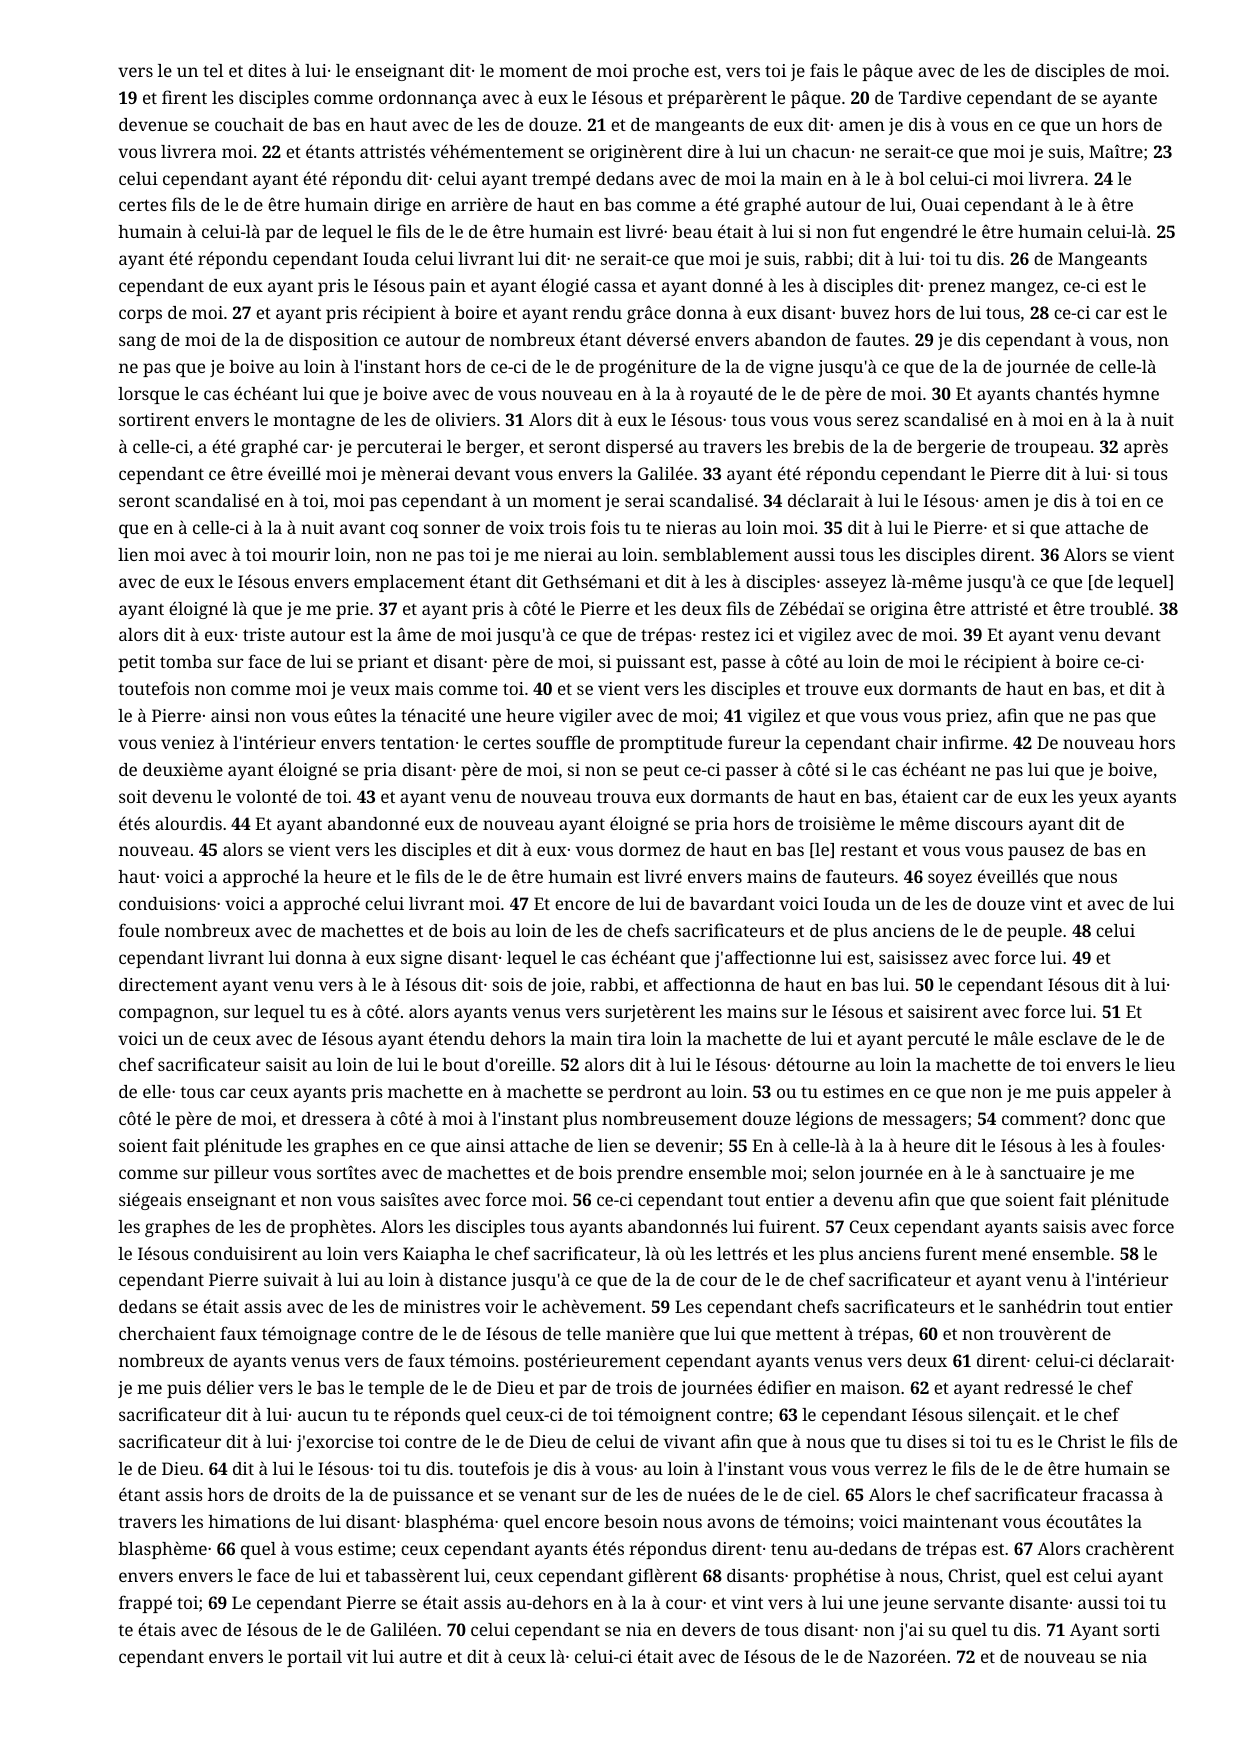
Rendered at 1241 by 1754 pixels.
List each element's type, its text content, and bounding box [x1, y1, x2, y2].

text vers le un tel et dites à lui· le enseignant dit· le moment de moi proche est, vers toi je fais le pâque avec de les de disciples de moi. 19 et firent les disciples comme ordonnança avec à eux le Iésous et préparèrent le pâque. 20 de Tardive cependant de se ayante devenue se couchait de bas en haut avec de les de douze. 21 et de mangeants de eux dit· amen je dis à vous en ce que un hors de vous livrera moi. 22 et étants attristés véhémentement se originèrent dire à lui un chacun· ne serait-ce que moi je suis, Maître; 23 celui cependant ayant été répondu dit· celui ayant trempé dedans avec de moi la main en à le à bol celui-ci moi livrera. 24 le certes fils de le de être humain dirige en arrière de haut en bas comme a été graphé autour de lui, Ouai cependant à le à être humain à celui-là par de lequel le fils de le de être humain est livré· beau était à lui si non fut engendré le être humain celui-là. 25 ayant été répondu cependant Iouda celui livrant lui dit· ne serait-ce que moi je suis, rabbi; dit à lui· toi tu dis. 26 de Mangeants cependant de eux ayant pris le Iésous pain et ayant élogié cassa et ayant donné à les à disciples dit· prenez mangez, ce-ci est le corps de moi. 27 et ayant pris récipient à boire et ayant rendu grâce donna à eux disant· buvez hors de lui tous, 28 ce-ci car est le sang de moi de la de disposition ce autour de nombreux étant déversé envers abandon de fautes. 29 je dis cependant à vous, non ne pas que je boive au loin à l'instant hors de ce-ci de le de progéniture de la de vigne jusqu'à ce que de la de journée de celle-là lorsque le cas échéant lui que je boive avec de vous nouveau en à la à royauté de le de père de moi. 30 Et ayants chantés hymne sortirent envers le montagne de les de oliviers. 31 Alors dit à eux le Iésous· tous vous vous serez scandalisé en à moi en à la à nuit à celle-ci, a été graphé car· je percuterai le berger, et seront dispersé au travers les brebis de la de bergerie de troupeau. 32 après cependant ce être éveillé moi je mènerai devant vous envers la Galilée. 33 ayant été répondu cependant le Pierre dit à lui· si tous seront scandalisé en à toi, moi pas cependant à un moment je serai scandalisé. 34 déclarait à lui le Iésous· amen je dis à toi en ce que en à celle-ci à la à nuit avant coq sonner de voix trois fois tu te nieras au loin moi. 35 dit à lui le Pierre· et si que attache de lien moi avec à toi mourir loin, non ne pas toi je me nierai au loin. semblablement aussi tous les disciples dirent. 36 Alors se vient avec de eux le Iésous envers emplacement étant dit Gethsémani et dit à les à disciples· asseyez là-même jusqu'à ce que [de lequel] ayant éloigné là que je me prie. 37 et ayant pris à côté le Pierre et les deux fils de Zébédaï se origina être attristé et être troublé. 38 alors dit à eux· triste autour est la âme de moi jusqu'à ce que de trépas· restez ici et vigilez avec de moi. 39 Et ayant venu devant petit tomba sur face de lui se priant et disant· père de moi, si puissant est, passe à côté au loin de moi le récipient à boire ce-ci· toutefois non comme moi je veux mais comme toi. 40 et se vient vers les disciples et trouve eux dormants de haut en bas, et dit à le à Pierre· ainsi non vous eûtes la ténacité une heure vigiler avec de moi; 41 vigilez et que vous vous priez, afin que ne pas que vous veniez à l'intérieur envers tentation· le certes souffle de promptitude fureur la cependant chair infirme. 42 De nouveau hors de deuxième ayant éloigné se pria disant· père de moi, si non se peut ce-ci passer à côté si le cas échéant ne pas lui que je boive, soit devenu le volonté de toi. 43 et ayant venu de nouveau trouva eux dormants de haut en bas, étaient car de eux les yeux ayants étés alourdis. 44 Et ayant abandonné eux de nouveau ayant éloigné se pria hors de troisième le même discours ayant dit de nouveau. 45 alors se vient vers les disciples et dit à eux· vous dormez de haut en bas [le] restant et vous vous pausez de bas en haut· voici a approché la heure et le fils de le de être humain est livré envers mains de fauteurs. 46 soyez éveillés que nous conduisions· voici a approché celui livrant moi. 47 Et encore de lui de bavardant voici Iouda un de les de douze vint et avec de lui foule nombreux avec de machettes et de bois au loin de les de chefs sacrificateurs et de plus anciens de le de peuple. 48 celui cependant livrant lui donna à eux signe disant· lequel le cas échéant que j'affectionne lui est, saisissez avec force lui. 49 et directement ayant venu vers à le à Iésous dit· sois de joie, rabbi, et affectionna de haut en bas lui. 50 le cependant Iésous dit à lui· compagnon, sur lequel tu es à côté. alors ayants venus vers surjetèrent les mains sur le Iésous et saisirent avec force lui. 51 Et voici un de ceux avec de Iésous ayant étendu dehors la main tira loin la machette de lui et ayant percuté le mâle esclave de le de chef sacrificateur saisit au loin de lui le bout d'oreille. 52 alors dit à lui le Iésous· détourne au loin la machette de toi envers le lieu de elle· tous car ceux ayants pris machette en à machette se perdront au loin. 53 ou tu estimes en ce que non je me puis appeler à côté le père de moi, et dressera à côté à moi à l'instant plus nombreusement douze légions de messagers; 54 comment? donc que soient fait plénitude les graphes en ce que ainsi attache de lien se devenir; 55 En à celle-là à la à heure dit le Iésous à les à foules· comme sur pilleur vous sortîtes avec de machettes et de bois prendre ensemble moi; selon journée en à le à sanctuaire je me siégeais enseignant et non vous saisîtes avec force moi. 56 ce-ci cependant tout entier a devenu afin que que soient fait plénitude les graphes de les de prophètes. Alors les disciples tous ayants abandonnés lui fuirent. 57 Ceux cependant ayants saisis avec force le Iésous conduisirent au loin vers Kaiapha le chef sacrificateur, là où les lettrés et les plus anciens furent mené ensemble. 58 le cependant Pierre suivait à lui au loin à distance jusqu'à ce que de la de cour de le de chef sacrificateur et ayant venu à l'intérieur dedans se était assis avec de les de ministres voir le achèvement. 59 Les cependant chefs sacrificateurs et le sanhédrin tout entier cherchaient faux témoignage contre de le de Iésous de telle manière que lui que mettent à trépas, 60 et non trouvèrent de nombreux de ayants venus vers de faux témoins. postérieurement cependant ayants venus vers deux 61 dirent· celui-ci déclarait· je me puis délier vers le bas le temple de le de Dieu et par de trois de journées édifier en maison. 62 et ayant redressé le chef sacrificateur dit à lui· aucun tu te réponds quel ceux-ci de toi témoignent contre; 63 le cependant Iésous silençait. et le chef sacrificateur dit à lui· j'exorcise toi contre de le de Dieu de celui de vivant afin que à nous que tu dises si toi tu es le Christ le fils de le de Dieu. 64 dit à lui le Iésous· toi tu dis. toutefois je dis à vous· au loin à l'instant vous vous verrez le fils de le de être humain se étant assis hors de droits de la de puissance et se venant sur de les de nuées de le de ciel. 65 Alors le chef sacrificateur fracassa à travers les himations de lui disant· blasphéma· quel encore besoin nous avons de témoins; voici maintenant vous écoutâtes la blasphème· 66 quel à vous estime; ceux cependant ayants étés répondus dirent· tenu au-dedans de trépas est. 67 Alors crachèrent envers envers le face de lui et tabassèrent lui, ceux cependant giflèrent 68 disants· prophétise à nous, Christ, quel est celui ayant frappé toi; 69 Le cependant Pierre se était assis au-dehors en à la à cour· et vint vers à lui une jeune servante disante· aussi toi tu te étais avec de Iésous de le de Galiléen. 70 celui cependant se nia en devers de tous disant· non j'ai su quel tu dis. 71 Ayant sorti cependant envers le portail vit lui autre et dit à ceux là· celui-ci était avec de Iésous de le de Nazoréen. 72 et de nouveau se nia [118, 59, 1181, 1668]
